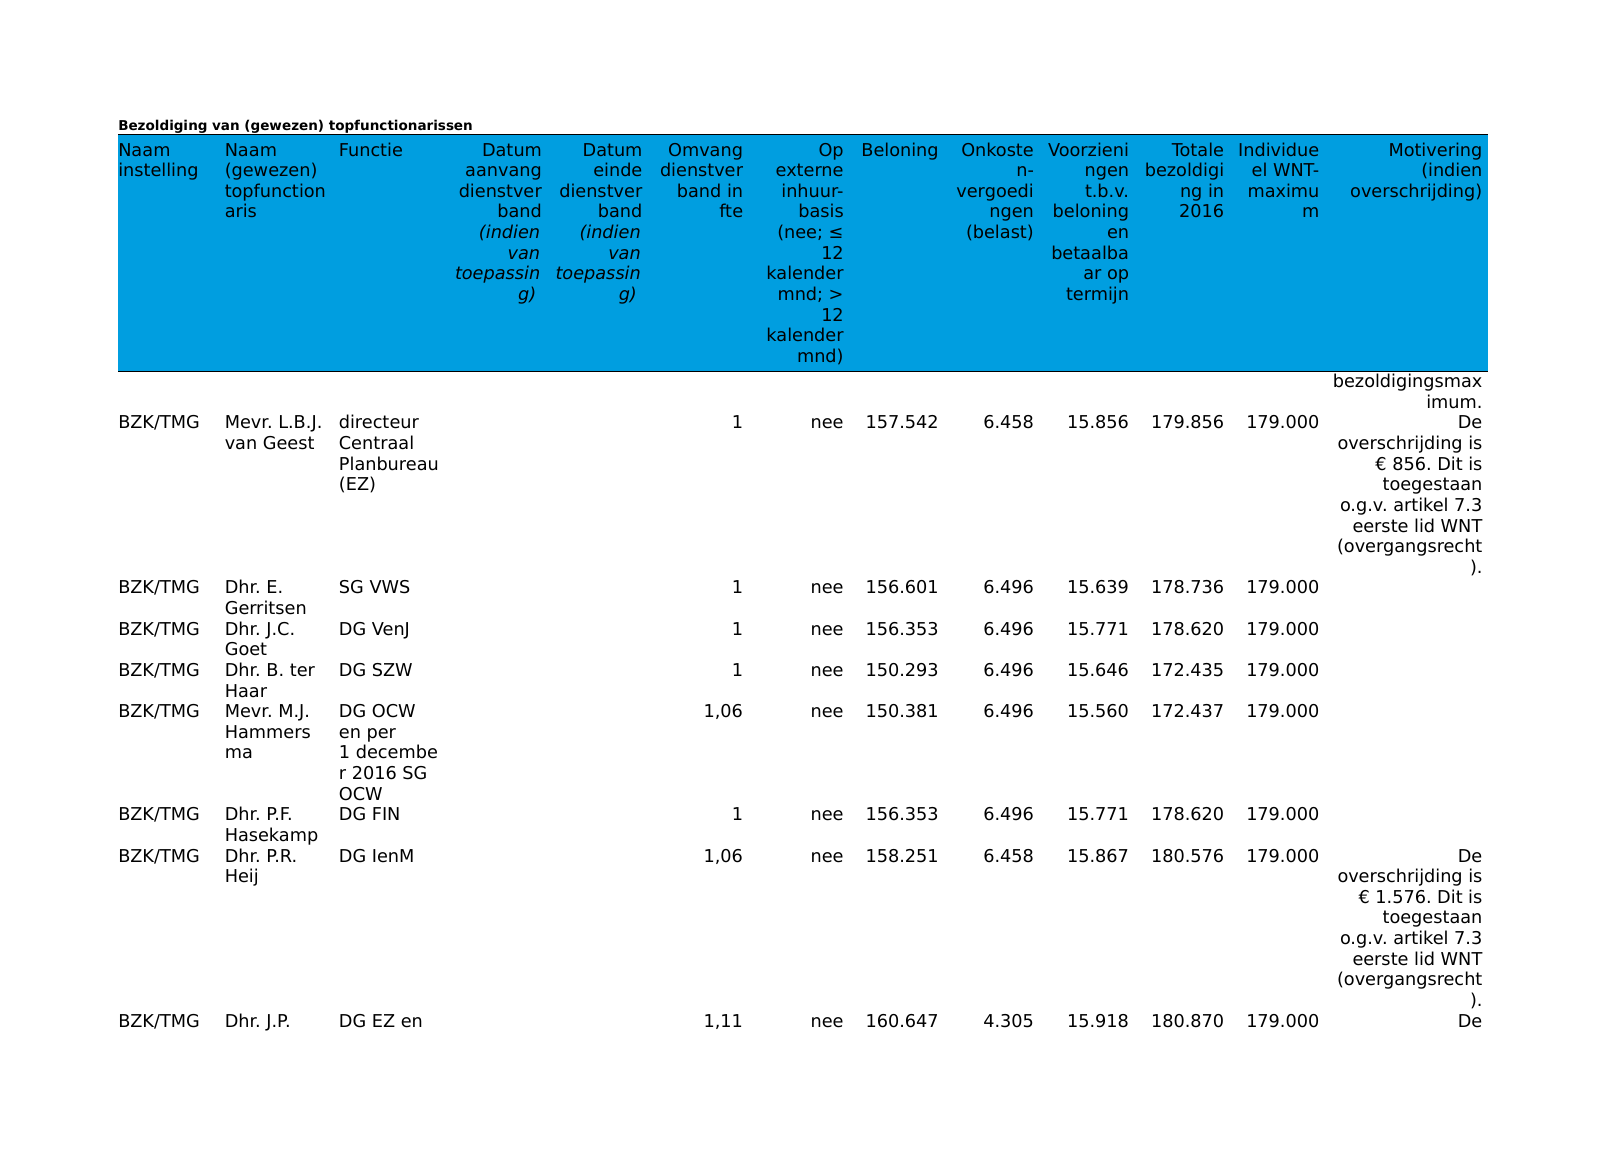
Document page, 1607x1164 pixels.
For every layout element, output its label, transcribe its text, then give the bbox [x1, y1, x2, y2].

table_cell Dhr. P.R. Heij [219, 846, 333, 1011]
table_cell [447, 1011, 547, 1031]
table_cell Individueel WNT- maximum [1230, 135, 1325, 371]
table_cell directeur Centraal Planbureau (EZ) [333, 413, 447, 577]
table_cell 15.646 [1040, 660, 1135, 701]
table_cell 1,06 [648, 846, 749, 1011]
table_cell [447, 578, 547, 619]
table_cell [447, 804, 547, 846]
table_cell 178.736 [1135, 578, 1230, 619]
table_cell Op externe inhuur-basis (nee; ≤ 12 kalendermnd; > 12 kalendermnd) [749, 135, 849, 371]
table_cell [1325, 804, 1488, 846]
table_cell [749, 372, 849, 412]
table_cell [548, 660, 648, 701]
table_cell 1,06 [648, 701, 749, 804]
table_cell nee [749, 660, 849, 701]
table_cell 156.353 [849, 804, 944, 846]
table_cell Dhr. P.F. Hasekamp [219, 804, 333, 846]
table_cell Functie [333, 135, 447, 371]
table_cell nee [749, 701, 849, 804]
table_cell 179.000 [1230, 619, 1325, 660]
table_cell 1 [648, 804, 749, 846]
table_cell 178.620 [1135, 804, 1230, 846]
table_cell 6.496 [944, 804, 1039, 846]
table_cell De [1325, 1011, 1488, 1031]
table_cell [1325, 660, 1488, 701]
table_cell 6.458 [944, 846, 1039, 1011]
table_cell [548, 372, 648, 412]
table_cell 179.856 [1135, 413, 1230, 577]
table_cell Naam instelling [118, 135, 219, 371]
table_cell [944, 372, 1039, 412]
table_cell Omvang dienstverband in fte [648, 135, 749, 371]
table_cell 15.918 [1040, 1011, 1135, 1031]
table_cell nee [749, 1011, 849, 1031]
table_cell bezoldigingsmaximum. [1325, 372, 1488, 412]
table_cell [447, 372, 547, 412]
table_cell Dhr. J.P. [219, 1011, 333, 1031]
table_cell 150.381 [849, 701, 944, 804]
table_cell 6.458 [944, 413, 1039, 577]
table_cell [447, 619, 547, 660]
table_cell nee [749, 619, 849, 660]
table_header Bezoldiging van (gewezen) topfunctionarissen [118, 118, 1488, 134]
table_cell [548, 701, 648, 804]
table_cell [118, 372, 219, 412]
table_cell Totale bezoldiging in 2016 [1135, 135, 1230, 371]
table_cell 1 [648, 413, 749, 577]
table_cell 15.771 [1040, 804, 1135, 846]
table_cell 179.000 [1230, 846, 1325, 1011]
table_cell BZK/TMG [118, 578, 219, 619]
table_cell 179.000 [1230, 660, 1325, 701]
table_cell Datum einde dienstverband (indien van toepassing) [548, 135, 648, 371]
table_cell 1 [648, 578, 749, 619]
table_cell 156.353 [849, 619, 944, 660]
table_cell Onkosten-vergoedingen (belast) [944, 135, 1039, 371]
table_cell BZK/TMG [118, 619, 219, 660]
table_cell [447, 413, 547, 577]
table_cell nee [749, 846, 849, 1011]
table_cell 179.000 [1230, 701, 1325, 804]
table_cell Mevr. M.J. Hammersma [219, 701, 333, 804]
table_cell [219, 372, 333, 412]
table_cell nee [749, 804, 849, 846]
table_cell 179.000 [1230, 804, 1325, 846]
table_cell [1135, 372, 1230, 412]
table_cell 1 [648, 619, 749, 660]
table_cell Beloning [849, 135, 944, 371]
table_cell 179.000 [1230, 578, 1325, 619]
table_cell Dhr. E. Gerritsen [219, 578, 333, 619]
table_cell [447, 846, 547, 1011]
table_cell 6.496 [944, 701, 1039, 804]
table_cell Dhr. B. ter Haar [219, 660, 333, 701]
table_cell 180.576 [1135, 846, 1230, 1011]
table_cell 157.542 [849, 413, 944, 577]
table_cell 1,11 [648, 1011, 749, 1031]
table_cell Naam (gewezen) topfunctionaris [219, 135, 333, 371]
table_cell [648, 372, 749, 412]
table_cell 172.437 [1135, 701, 1230, 804]
table_cell [1325, 578, 1488, 619]
table_cell [548, 804, 648, 846]
table_cell [548, 619, 648, 660]
table_cell 1 [648, 660, 749, 701]
table_cell De overschrijding is € 1.576. Dit is toegestaan o.g.v. artikel 7.3 eerste lid WNT (overgangsrecht). [1325, 846, 1488, 1011]
table_cell [333, 372, 447, 412]
table_cell [849, 372, 944, 412]
table_cell DG VenJ [333, 619, 447, 660]
table_cell 15.639 [1040, 578, 1135, 619]
table_cell Voorzieningen t.b.v. beloningen betaalbaar op termijn [1040, 135, 1135, 371]
table_cell Datum aanvang dienstverband (indien van toepassing) [447, 135, 547, 371]
table_cell 178.620 [1135, 619, 1230, 660]
table_cell 15.560 [1040, 701, 1135, 804]
table_cell DG FIN [333, 804, 447, 846]
table_cell [1325, 701, 1488, 804]
table_cell 179.000 [1230, 1011, 1325, 1031]
table_cell nee [749, 413, 849, 577]
table_cell [548, 413, 648, 577]
table_cell nee [749, 578, 849, 619]
table_cell [447, 660, 547, 701]
table_cell [548, 846, 648, 1011]
table_cell 172.435 [1135, 660, 1230, 701]
table_cell BZK/TMG [118, 660, 219, 701]
table_cell BZK/TMG [118, 413, 219, 577]
table_cell De overschrijding is € 856. Dit is toegestaan o.g.v. artikel 7.3 eerste lid WNT (overgangsrecht). [1325, 413, 1488, 577]
table_cell 6.496 [944, 578, 1039, 619]
table_cell 15.867 [1040, 846, 1135, 1011]
table_cell 179.000 [1230, 413, 1325, 577]
table_cell [1230, 372, 1325, 412]
table_cell 15.771 [1040, 619, 1135, 660]
table_cell DG IenM [333, 846, 447, 1011]
table_cell 160.647 [849, 1011, 944, 1031]
table_cell BZK/TMG [118, 1011, 219, 1031]
table_cell Motivering (indien overschrijding) [1325, 135, 1488, 371]
table_cell [548, 578, 648, 619]
table_cell 158.251 [849, 846, 944, 1011]
table_cell 6.496 [944, 619, 1039, 660]
table_cell [1325, 619, 1488, 660]
table_cell BZK/TMG [118, 846, 219, 1011]
table_cell DG SZW [333, 660, 447, 701]
table_cell SG VWS [333, 578, 447, 619]
table_cell 15.856 [1040, 413, 1135, 577]
table_cell 156.601 [849, 578, 944, 619]
table_cell [548, 1011, 648, 1031]
table_cell DG OCW en per 1 december 2016 SG OCW [333, 701, 447, 804]
table_cell 6.496 [944, 660, 1039, 701]
table_cell Mevr. L.B.J. van Geest [219, 413, 333, 577]
table_cell [447, 701, 547, 804]
table_cell [1040, 372, 1135, 412]
table_cell 4.305 [944, 1011, 1039, 1031]
table_cell 150.293 [849, 660, 944, 701]
table_cell BZK/TMG [118, 701, 219, 804]
table_cell Dhr. J.C. Goet [219, 619, 333, 660]
table_cell DG EZ en [333, 1011, 447, 1031]
table_cell 180.870 [1135, 1011, 1230, 1031]
table_cell BZK/TMG [118, 804, 219, 846]
